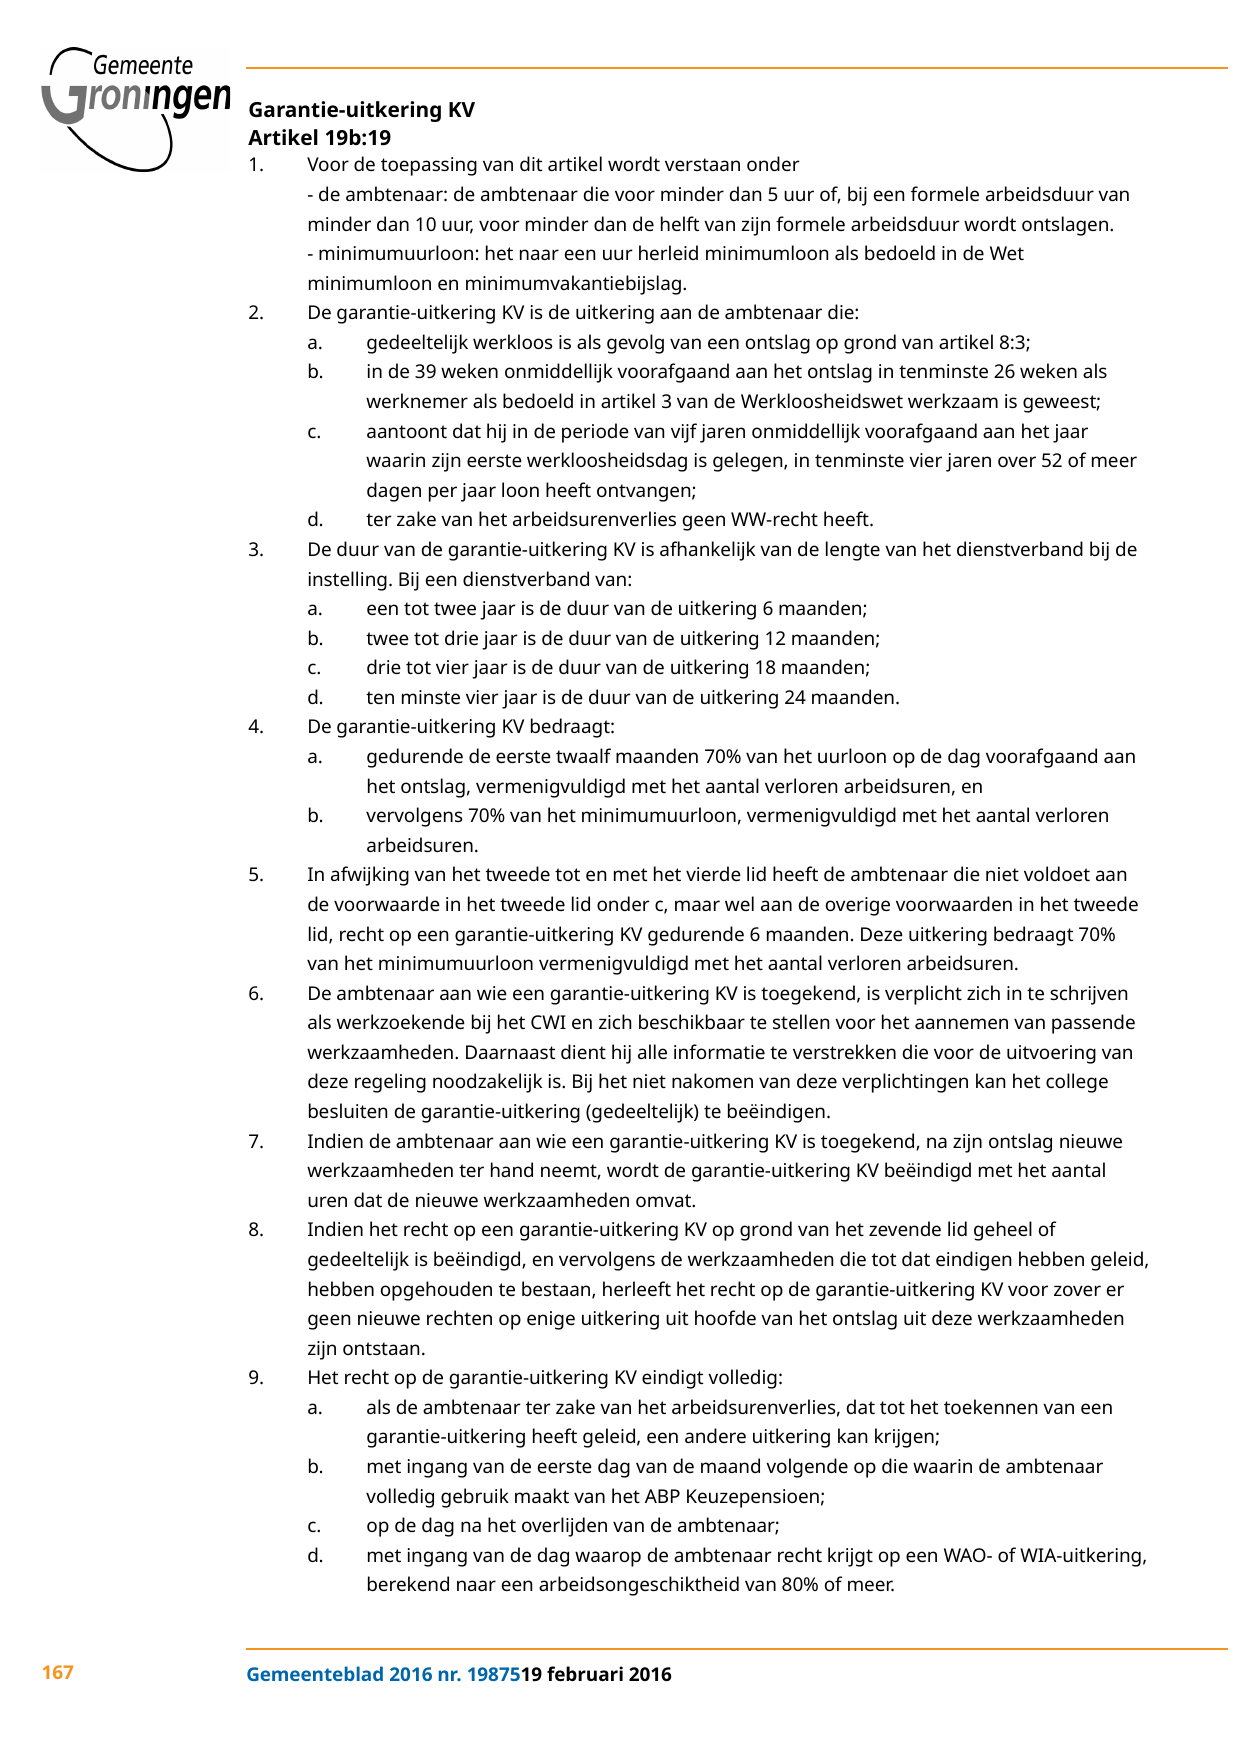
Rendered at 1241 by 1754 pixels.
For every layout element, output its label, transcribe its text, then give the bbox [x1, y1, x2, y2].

list De duur van de garantie-uitkering KV is afhankelijk van de lengte van het dienstverband bij de instelling. Bij een dienstverband van: [248, 536, 1152, 592]
list - de ambtenaar: de ambtenaar die voor minder dan 5 uur of, bij een formele arbeidsduur van minder dan 10 uur, voor minder dan de helft van zijn formele arbeidsduur wordt ontslagen. [248, 181, 1152, 237]
list Indien de ambtenaar aan wie een garantie-uitkering KV is toegekend, na zijn ontslag nieuwe werkzaamheden ter hand neemt, wordt de garantie-uitkering KV beëindigd met het aantal uren dat de nieuwe werkzaamheden omvat. [248, 1128, 1152, 1213]
list op de dag na het overlijden van de ambtenaar; [307, 1512, 1152, 1538]
list Voor de toepassing van dit artikel wordt verstaan onder [248, 152, 1152, 177]
list De garantie-uitkering KV bedraagt: [248, 714, 1152, 739]
list De ambtenaar aan wie een garantie-uitkering KV is toegekend, is verplicht zich in te schrijven als werkzoekende bij het CWI en zich beschikbaar te stellen voor het aannemen van passende werkzaamheden. Daarnaast dient hij alle informatie te verstrekken die voor de uitvoering van deze regeling noodzakelijk is. Bij het niet nakomen van deze verplichtingen kan het college besluiten de garantie-uitkering (gedeeltelijk) te beëindigen. [248, 980, 1152, 1124]
list twee tot drie jaar is de duur van de uitkering 12 maanden; [307, 625, 1152, 651]
list In afwijking van het tweede tot en met het vierde lid heeft de ambtenaar die niet voldoet aan de voorwaarde in het tweede lid onder c, maar wel aan de overige voorwaarden in het tweede lid, recht op een garantie-uitkering KV gedurende 6 maanden. Deze uitkering bedraagt 70% van het minimumuurloon vermenigvuldigd met het aantal verloren arbeidsuren. [248, 862, 1152, 976]
list - minimumuurloon: het naar een uur herleid minimumloon als bedoeld in de Wet minimumloon en minimumvakantiebijslag. [248, 240, 1152, 296]
list De garantie-uitkering KV is de uitkering aan de ambtenaar die: [248, 299, 1152, 325]
list ter zake van het arbeidsurenverlies geen WW-recht heeft. [307, 507, 1152, 532]
list gedurende de eerste twaalf maanden 70% van het uurloon op de dag voorafgaand aan het ontslag, vermenigvuldigd met het aantal verloren arbeidsuren, en [307, 743, 1152, 799]
list Indien het recht op een garantie-uitkering KV op grond van het zevende lid geheel of gedeeltelijk is beëindigd, en vervolgens de werkzaamheden die tot dat eindigen hebben geleid, hebben opgehouden te bestaan, herleeft het recht op de garantie-uitkering KV voor zover er geen nieuwe rechten op enige uitkering uit hoofde van het ontslag uit deze werkzaamheden zijn ontstaan. [248, 1217, 1152, 1361]
text Garantie-uitkering KV [248, 95, 1152, 123]
list in de 39 weken onmiddellijk voorafgaand aan het ontslag in tenminste 26 weken als werknemer als bedoeld in artikel 3 van de Werkloosheidswet werkzaam is geweest; [307, 359, 1152, 414]
list Het recht op de garantie-uitkering KV eindigt volledig: [248, 1364, 1152, 1390]
picture [41, 47, 231, 172]
list aantoont dat hij in de periode van vijf jaren onmiddellijk voorafgaand aan het jaar waarin zijn eerste werkloosheidsdag is gelegen, in tenminste vier jaren over 52 of meer dagen per jaar loon heeft ontvangen; [307, 418, 1152, 503]
list vervolgens 70% van het minimumuurloon, vermenigvuldigd met het aantal verloren arbeidsuren. [307, 802, 1152, 858]
list ten minste vier jaar is de duur van de uitkering 24 maanden. [307, 684, 1152, 710]
text Artikel 19b:19 [248, 123, 1152, 152]
list met ingang van de dag waarop de ambtenaar recht krijgt op een WAO- of WIA-uitkering, berekend naar een arbeidsongeschiktheid van 80% of meer. [307, 1542, 1152, 1597]
list gedeeltelijk werkloos is als gevolg van een ontslag op grond van artikel 8:3; [307, 329, 1152, 355]
list een tot twee jaar is de duur van de uitkering 6 maanden; [307, 595, 1152, 621]
list als de ambtenaar ter zake van het arbeidsurenverlies, dat tot het toekennen van een garantie-uitkering heeft geleid, een andere uitkering kan krijgen; [307, 1394, 1152, 1449]
list drie tot vier jaar is de duur van de uitkering 18 maanden; [307, 654, 1152, 680]
list met ingang van de eerste dag van de maand volgende op die waarin de ambtenaar volledig gebruik maakt van het ABP Keuzepensioen; [307, 1453, 1152, 1509]
